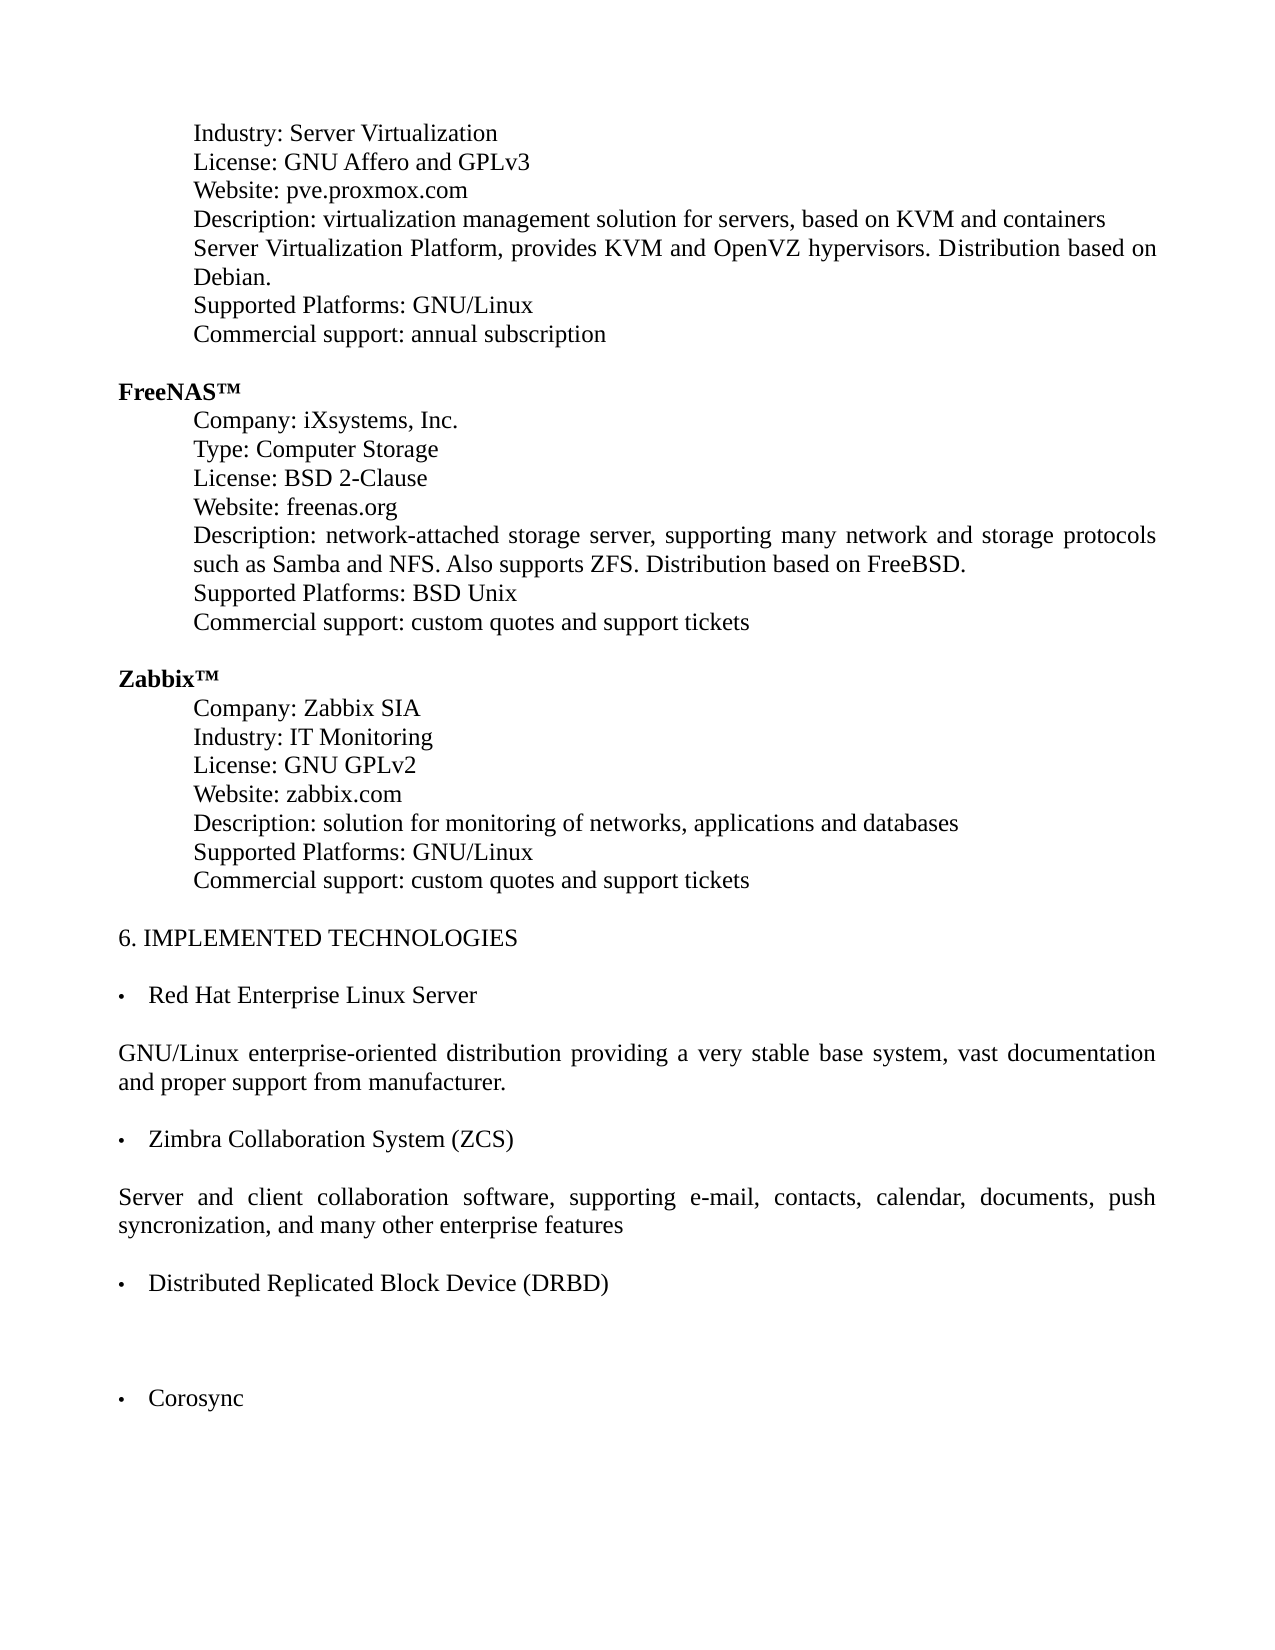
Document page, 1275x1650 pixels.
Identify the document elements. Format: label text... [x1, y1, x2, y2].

text License: GNU Affero and GPLv3 [193, 147, 1157, 176]
text Description: network-attached storage server, supporting many network and storage protocols such as Samba and NFS. Also supports ZFS. Distribution based on FreeBSD. [193, 521, 1157, 578]
list Corosync [118, 1383, 1157, 1412]
list Red Hat Enterprise Linux Server [118, 981, 1157, 1009]
text Industry: Server Virtualization [193, 118, 1157, 147]
text License: BSD 2-Clause [193, 463, 1157, 492]
text FreeNAS™ [118, 377, 1157, 406]
text Type: Computer Storage [193, 434, 1157, 463]
text Commercial support: custom quotes and support tickets [193, 866, 1157, 894]
text Server Virtualization Platform, provides KVM and OpenVZ hypervisors. Distribution based on Debian. [193, 233, 1157, 291]
list Zimbra Collaboration System (ZCS) [118, 1124, 1157, 1153]
text Supported Platforms: GNU/Linux [193, 837, 1157, 866]
text Zabbix™ [118, 664, 1157, 693]
text 6. IMPLEMENTED TECHNOLOGIES [118, 923, 1157, 952]
text Description: solution for monitoring of networks, applications and databases [193, 808, 1157, 837]
list Distributed Replicated Block Device (DRBD) [118, 1268, 1157, 1297]
text Website: zabbix.com [193, 779, 1157, 808]
text Commercial support: annual subscription [193, 319, 1157, 348]
text Website: freenas.org [193, 492, 1157, 521]
text Supported Platforms: GNU/Linux [193, 291, 1157, 319]
text Supported Platforms: BSD Unix [193, 578, 1157, 607]
text Website: pve.proxmox.com [193, 176, 1157, 204]
text Server and client collaboration software, supporting e-mail, contacts, calendar, documents, push syncronization, and many other enterprise features [118, 1182, 1157, 1239]
text GNU/Linux enterprise-oriented distribution providing a very stable base system, vast documentation and proper support from manufacturer. [118, 1038, 1157, 1096]
text Company: iXsystems, Inc. [193, 406, 1157, 434]
text Commercial support: custom quotes and support tickets [193, 607, 1157, 636]
text Industry: IT Monitoring [193, 722, 1157, 751]
text License: GNU GPLv2 [193, 751, 1157, 779]
text Company: Zabbix SIA [193, 693, 1157, 722]
text Description: virtualization management solution for servers, based on KVM and containers [193, 204, 1157, 233]
